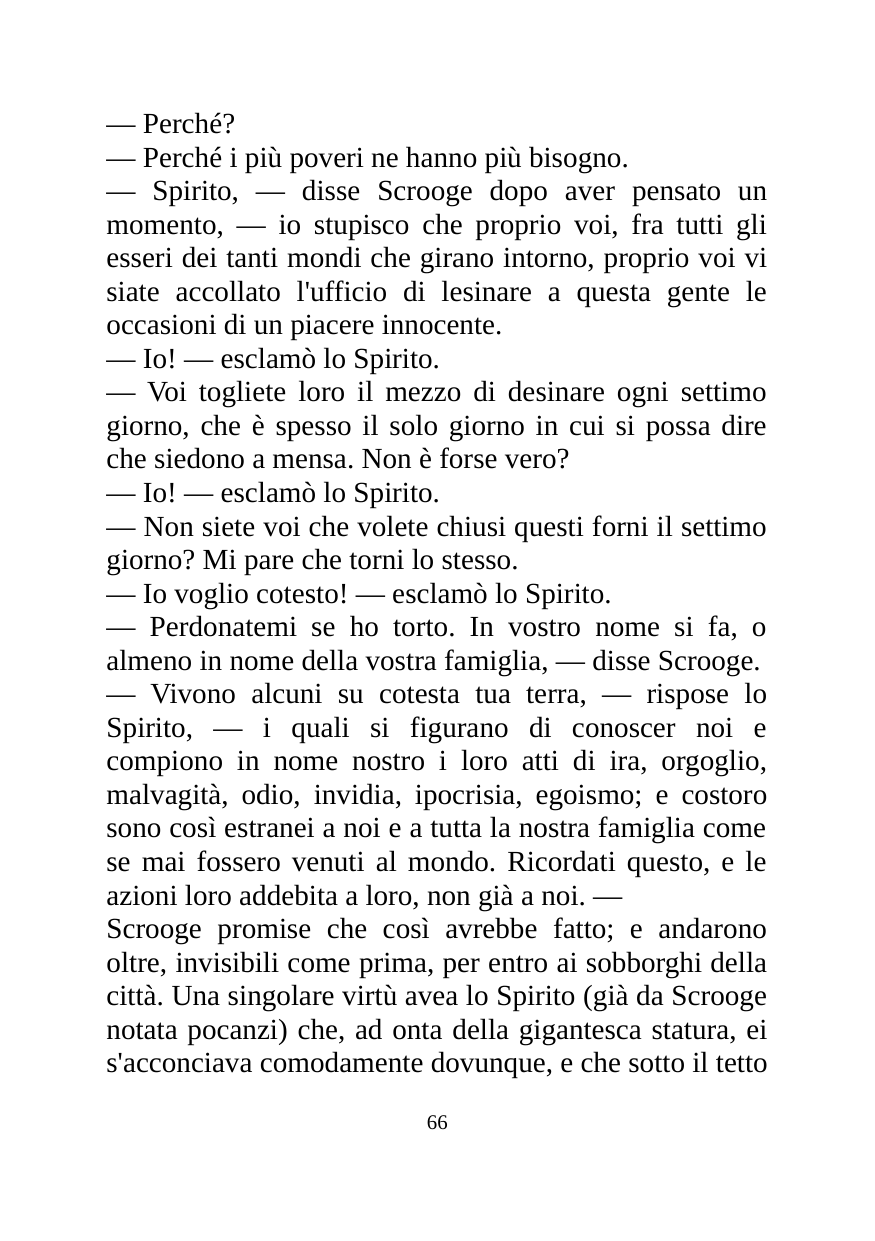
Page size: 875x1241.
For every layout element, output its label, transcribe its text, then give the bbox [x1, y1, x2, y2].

text — Perdonatemi se ho torto. In vostro nome si fa, o almeno in nome della vostra famiglia, — disse Scrooge. [106, 609, 768, 676]
text — Voi togliete loro il mezzo di desinare ogni settimo giorno, che è spesso il solo giorno in cui si possa dire che siedono a mensa. Non è forse vero? [106, 374, 768, 475]
text Scrooge promise che così avrebbe fatto; e andarono oltre, invisibili come prima, per entro ai sobborghi della città. Una singolare virtù avea lo Spirito (già da Scrooge notata pocanzi) che, ad onta della gigantesca statura, ei s'acconciava comodamente dovunque, e che sotto il tetto [106, 911, 768, 1079]
text — Vivono alcuni su cotesta tua terra, — rispose lo Spirito, — i quali si figurano di conoscer noi e compiono in nome nostro i loro atti di ira, orgoglio, malvagità, odio, invidia, ipocrisia, egoismo; e costoro sono così estranei a noi e a tutta la nostra famiglia come se mai fossero venuti al mondo. Ricordati questo, e le azioni loro addebita a loro, non già a noi. — [106, 676, 768, 911]
text — Io! — esclamò lo Spirito. [106, 475, 768, 509]
text — Perché i più poveri ne hanno più bisogno. [106, 140, 768, 173]
text — Perché? [106, 106, 768, 140]
text — Spirito, — disse Scrooge dopo aver pensato un momento, — io stupisco che proprio voi, fra tutti gli esseri dei tanti mondi che girano intorno, proprio voi vi siate accollato l'ufficio di lesinare a questa gente le occasioni di un piacere innocente. [106, 173, 768, 341]
text — Non siete voi che volete chiusi questi forni il settimo giorno? Mi pare che torni lo stesso. [106, 509, 768, 576]
text — Io! — esclamò lo Spirito. [106, 341, 768, 374]
text — Io voglio cotesto! — esclamò lo Spirito. [106, 576, 768, 609]
